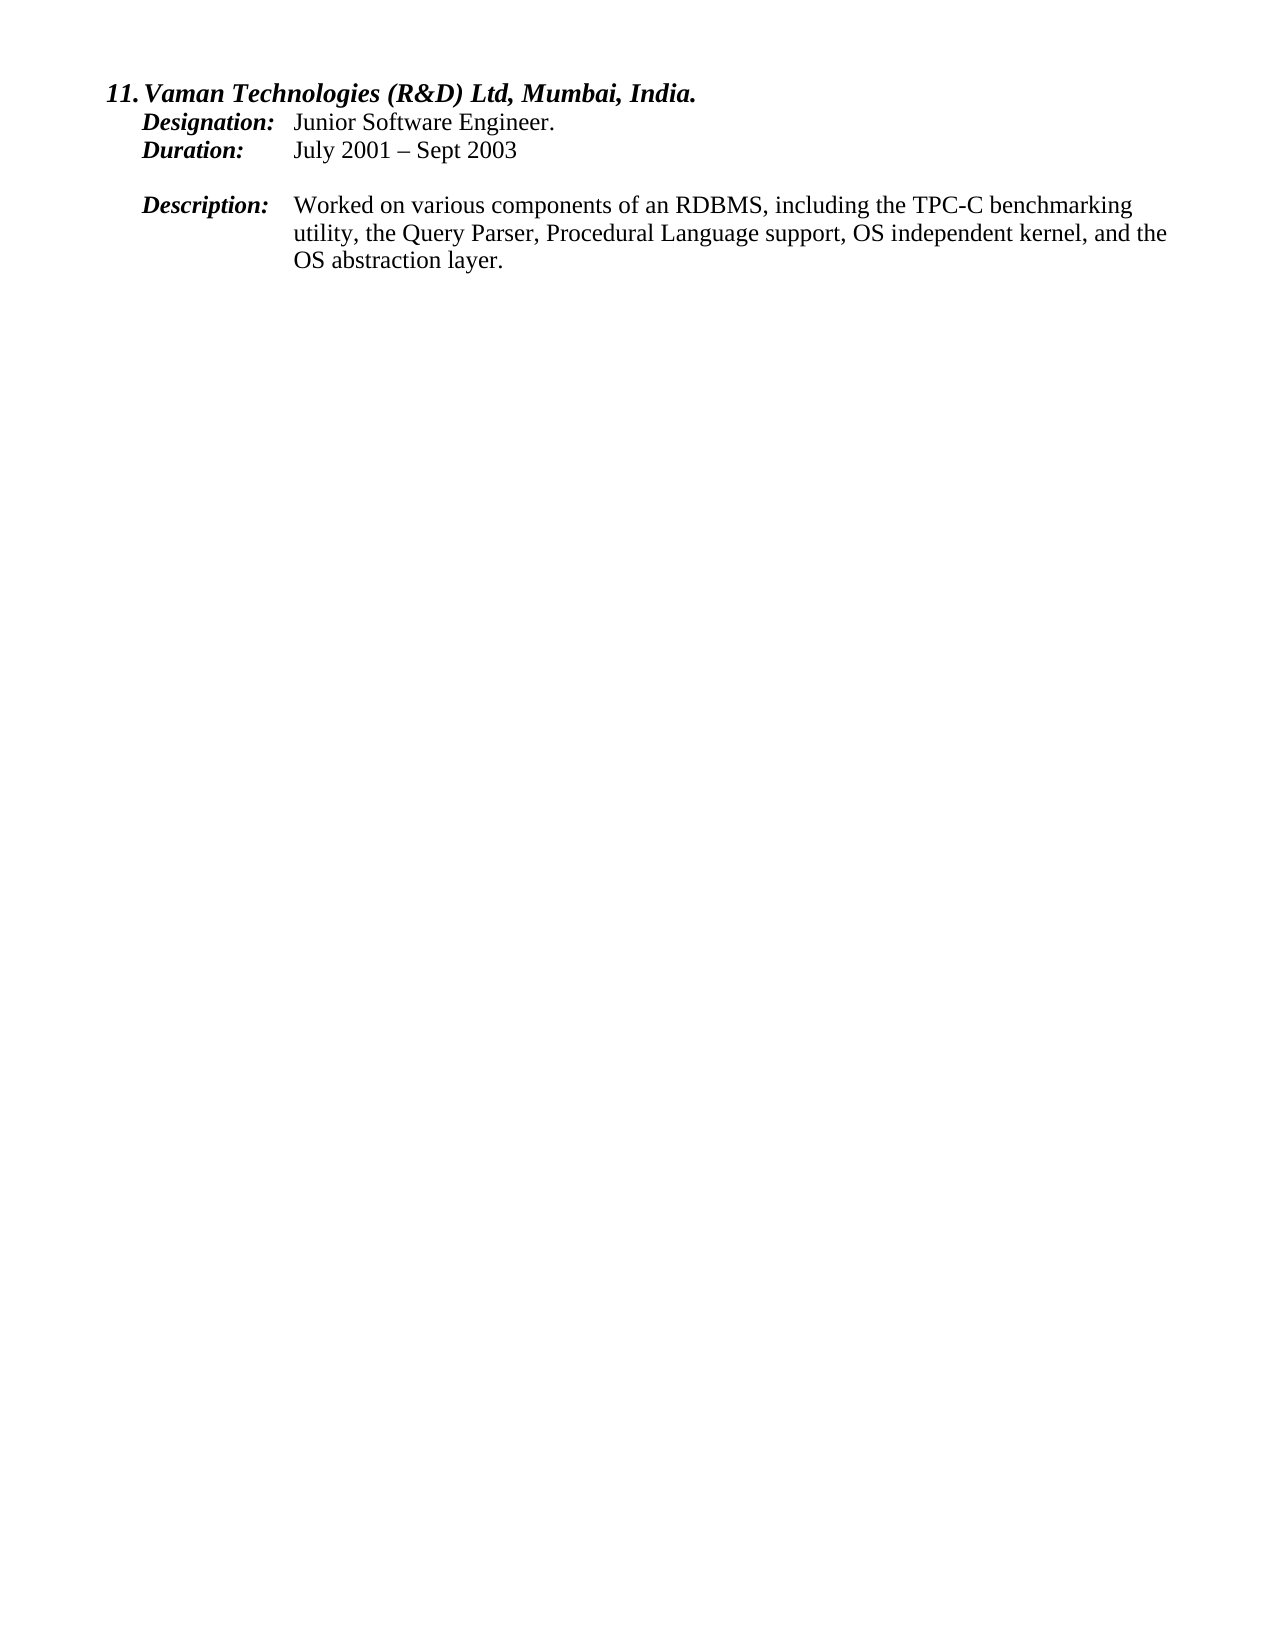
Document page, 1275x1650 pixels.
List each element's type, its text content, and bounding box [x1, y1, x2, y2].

list Vaman Technologies (R&D) Ltd, Mumbai, India. [106, 78, 1193, 108]
text Designation: Junior Software Engineer. [142, 108, 1193, 136]
text Duration: July 2001 – Sept 2003 [142, 136, 1193, 163]
text Description: Worked on various components of an RDBMS, including the TPC-C benchmarking utility, the Query Parser, Procedural Language support, OS independent kernel, and the OS abstraction layer. [142, 191, 1193, 274]
